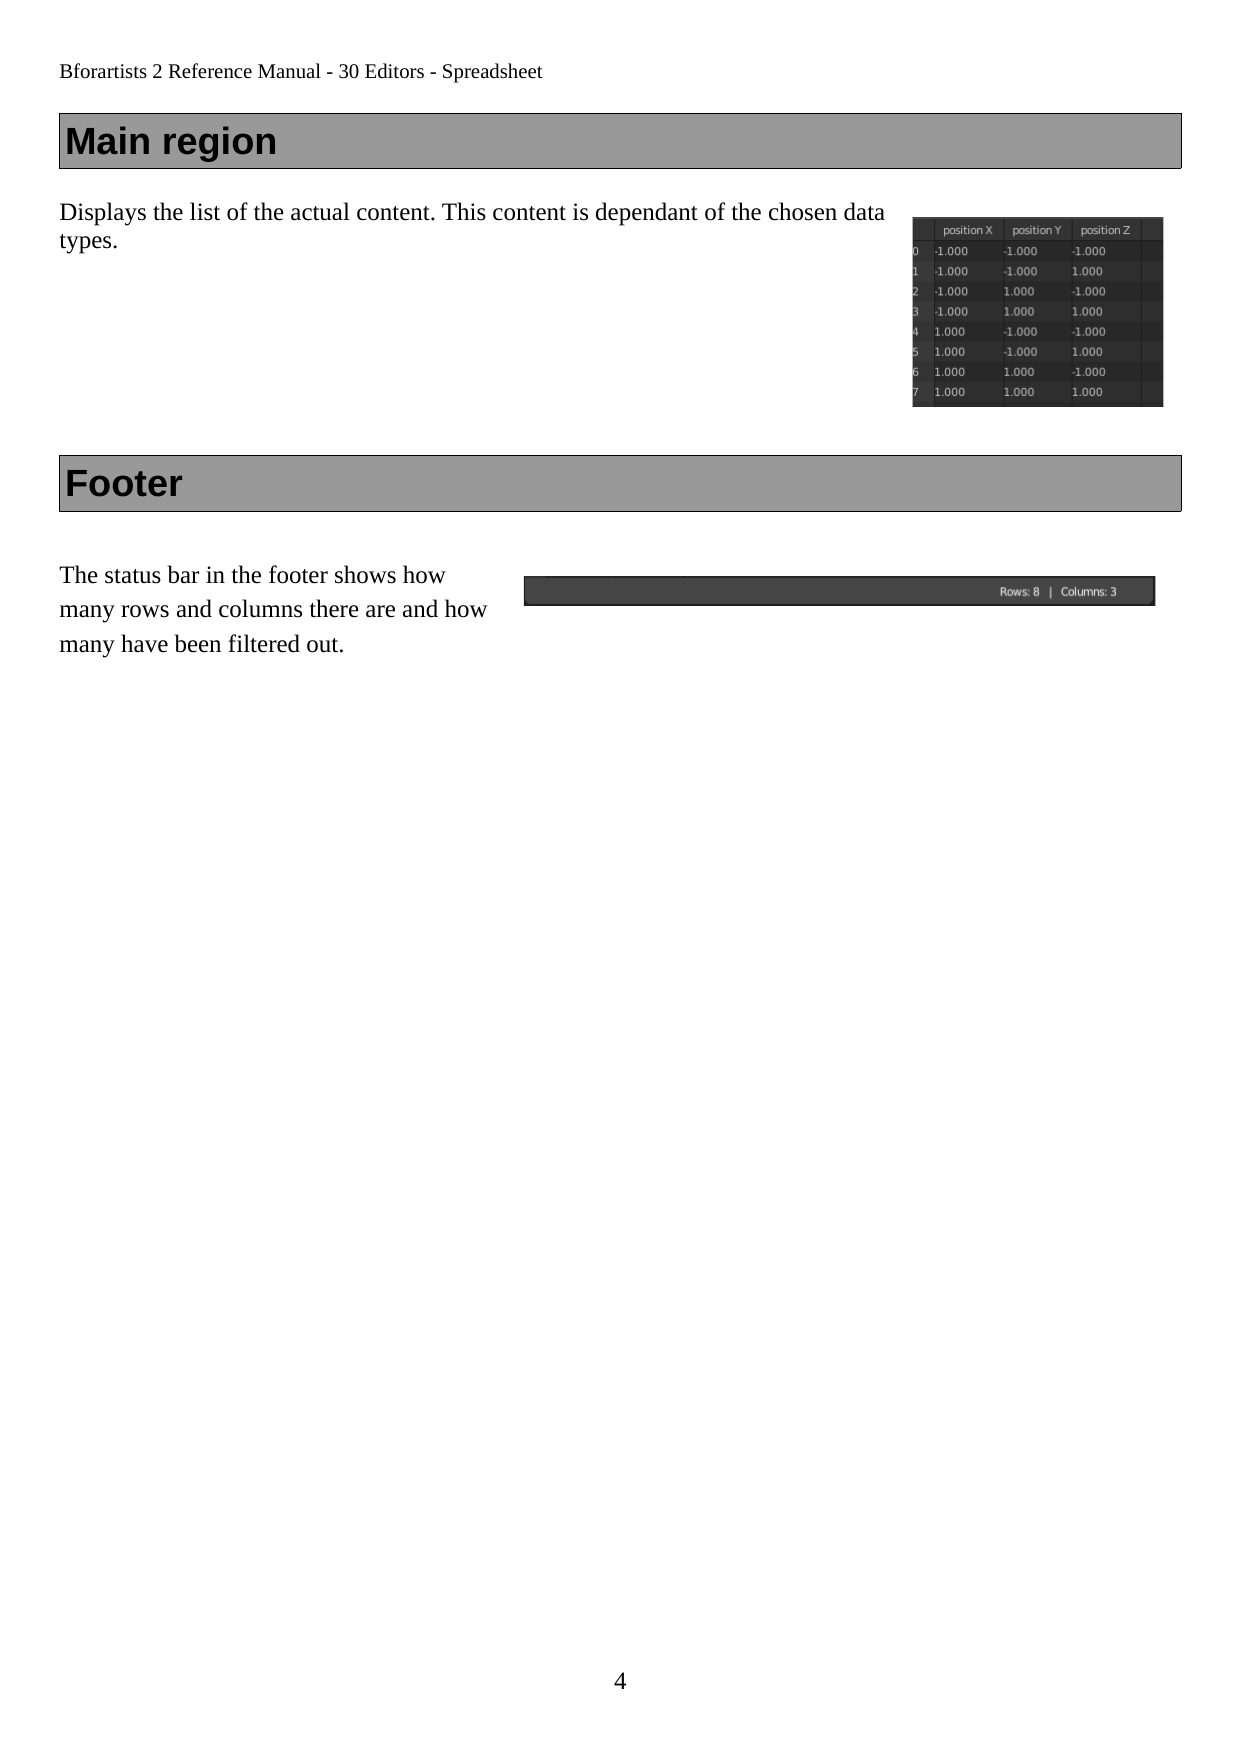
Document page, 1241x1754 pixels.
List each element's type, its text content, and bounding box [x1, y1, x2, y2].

text The status bar in the footer shows how many rows and columns there are and how many have been filtered out. [59, 560, 1181, 657]
text Displays the list of the actual content. This content is dependant of the chosen data types. [59, 197, 1181, 254]
table_header Main region [60, 114, 1181, 168]
table_header Footer [60, 456, 1181, 511]
picture [912, 217, 1164, 407]
picture [523, 576, 1156, 606]
